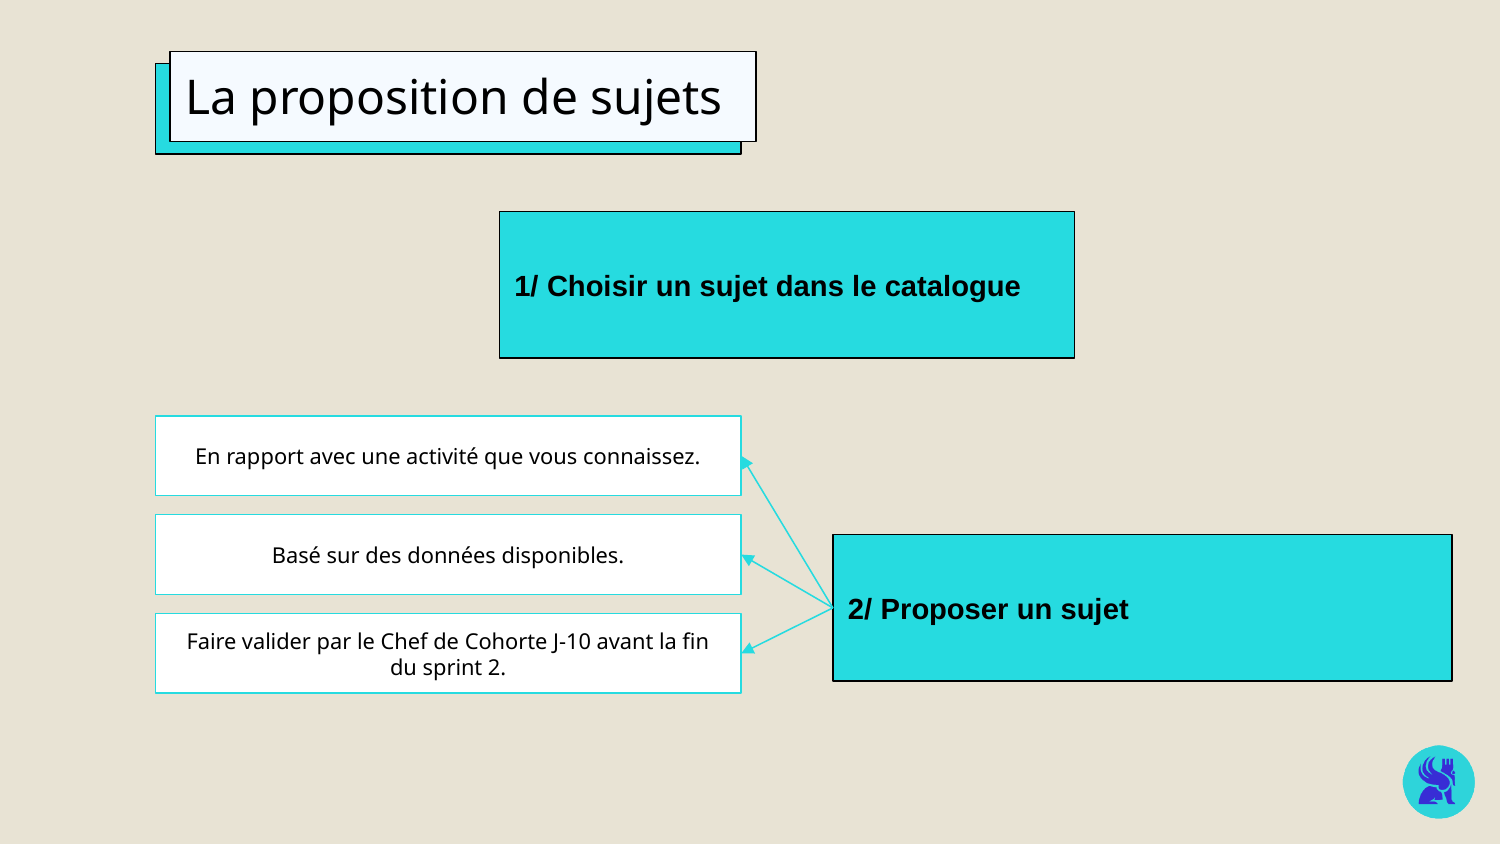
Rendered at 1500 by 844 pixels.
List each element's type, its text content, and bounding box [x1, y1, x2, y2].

text_box 1/ Choisir un sujet dans le catalogue [499, 211, 1075, 359]
text_box En rapport avec une activité que vous connaissez. [155, 415, 742, 496]
text_box [155, 63, 742, 154]
text_box 2/ Proposer un sujet [832, 534, 1452, 682]
text_box Faire valider par le Chef de Cohorte J-10 avant la fin du sprint 2. [155, 613, 742, 694]
title La proposition de sujets [170, 51, 756, 142]
text_box Basé sur des données disponibles. [155, 514, 742, 595]
picture [1402, 745, 1475, 819]
